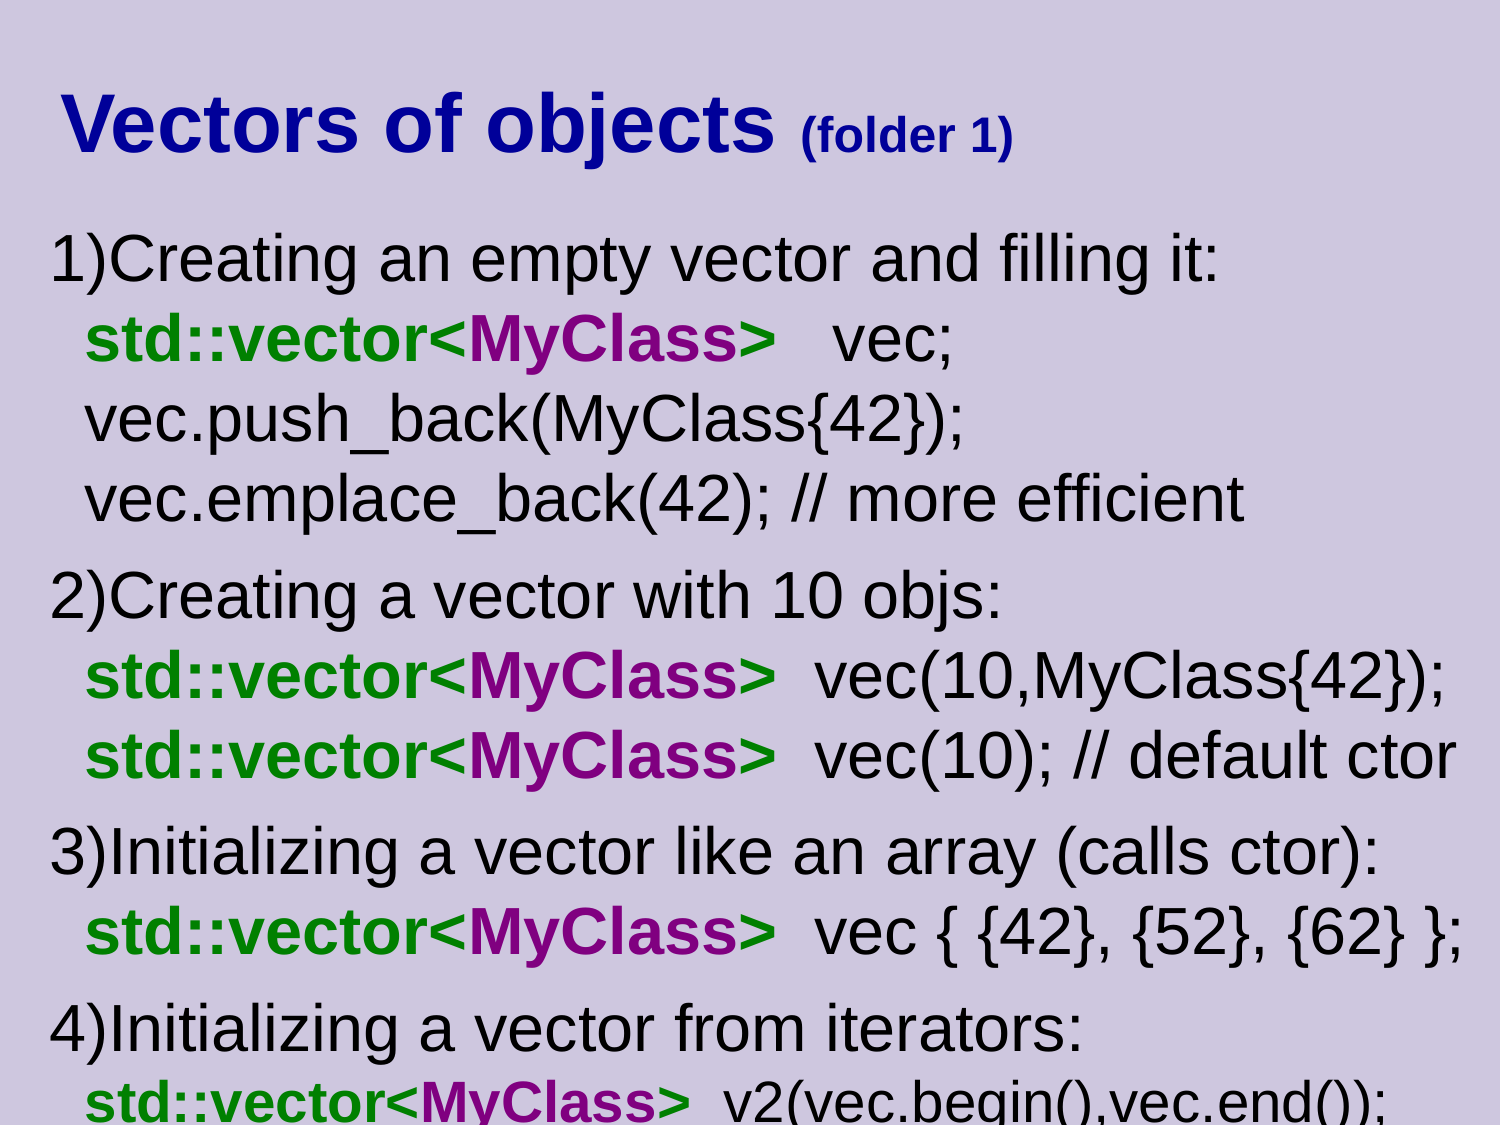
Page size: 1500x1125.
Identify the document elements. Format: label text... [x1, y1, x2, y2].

list Creating an empty vector and filling it: std::vector<MyClass> vec; vec.push_back(MyClass{42}); vec.emplace_back(42); // more efficient Creating a vector with 10 objs: std::vector<MyClass> vec(10,MyClass{42}); std::vector<MyClass> vec(10); // default ctor Initializing a vector like an array (calls ctor): std::vector<MyClass> vec { {42}, {52}, {62} }; Initializing a vector from iterators: std::vector<MyClass> v2(vec.begin(),vec.end()); [49, 215, 1468, 1040]
title Vectors of objects (folder 1) [60, 32, 1468, 206]
